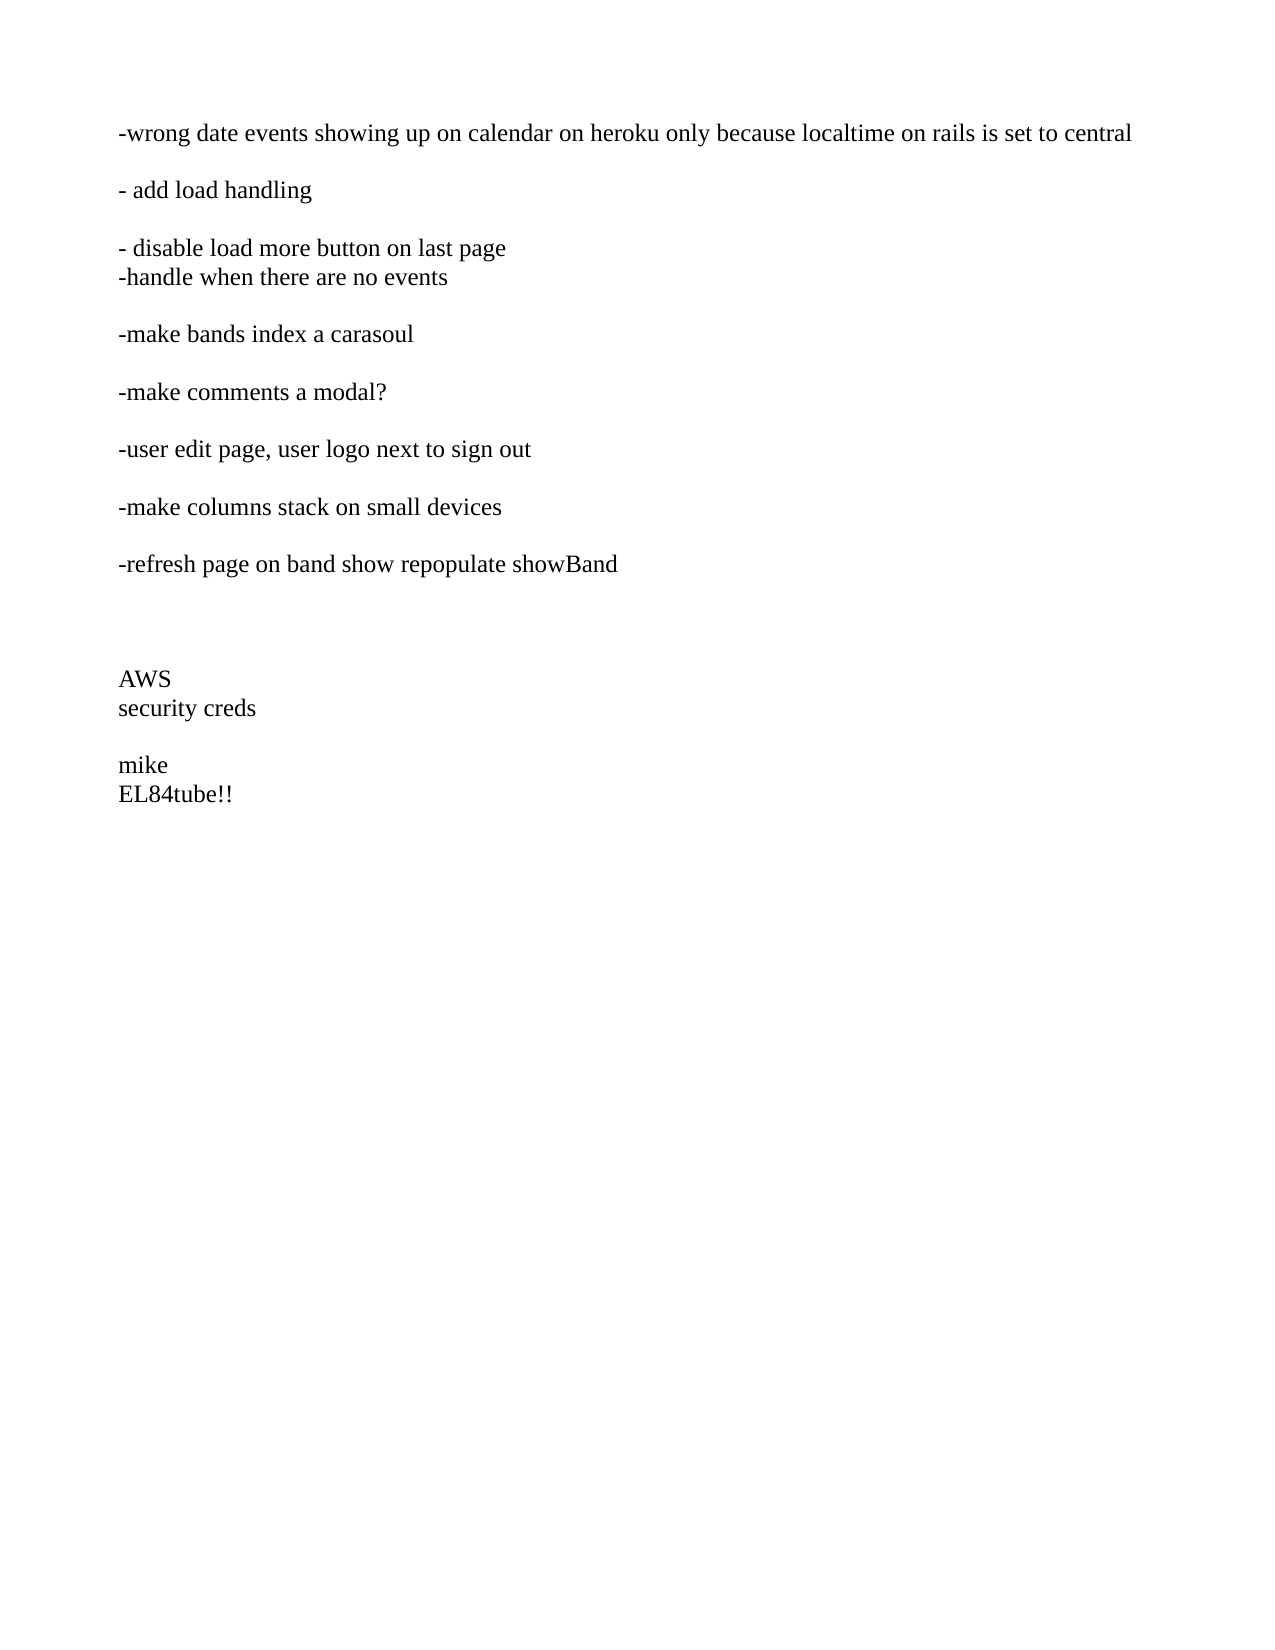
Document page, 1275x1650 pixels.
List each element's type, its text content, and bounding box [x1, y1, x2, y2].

text -make comments a modal? [118, 377, 1157, 406]
text -make bands index a carasoul [118, 319, 1157, 348]
text -make columns stack on small devices [118, 492, 1157, 521]
text AWS [118, 636, 1157, 693]
text -refresh page on band show repopulate showBand [118, 549, 1157, 578]
text mike [118, 751, 1157, 779]
text -user edit page, user logo next to sign out [118, 434, 1157, 463]
text EL84tube!! [118, 779, 1157, 808]
text -wrong date events showing up on calendar on heroku only because localtime on rails is set to central [118, 118, 1157, 147]
text security creds [118, 693, 1157, 722]
text -handle when there are no events [118, 262, 1157, 291]
text - add load handling [118, 176, 1157, 204]
text - disable load more button on last page [118, 233, 1157, 262]
